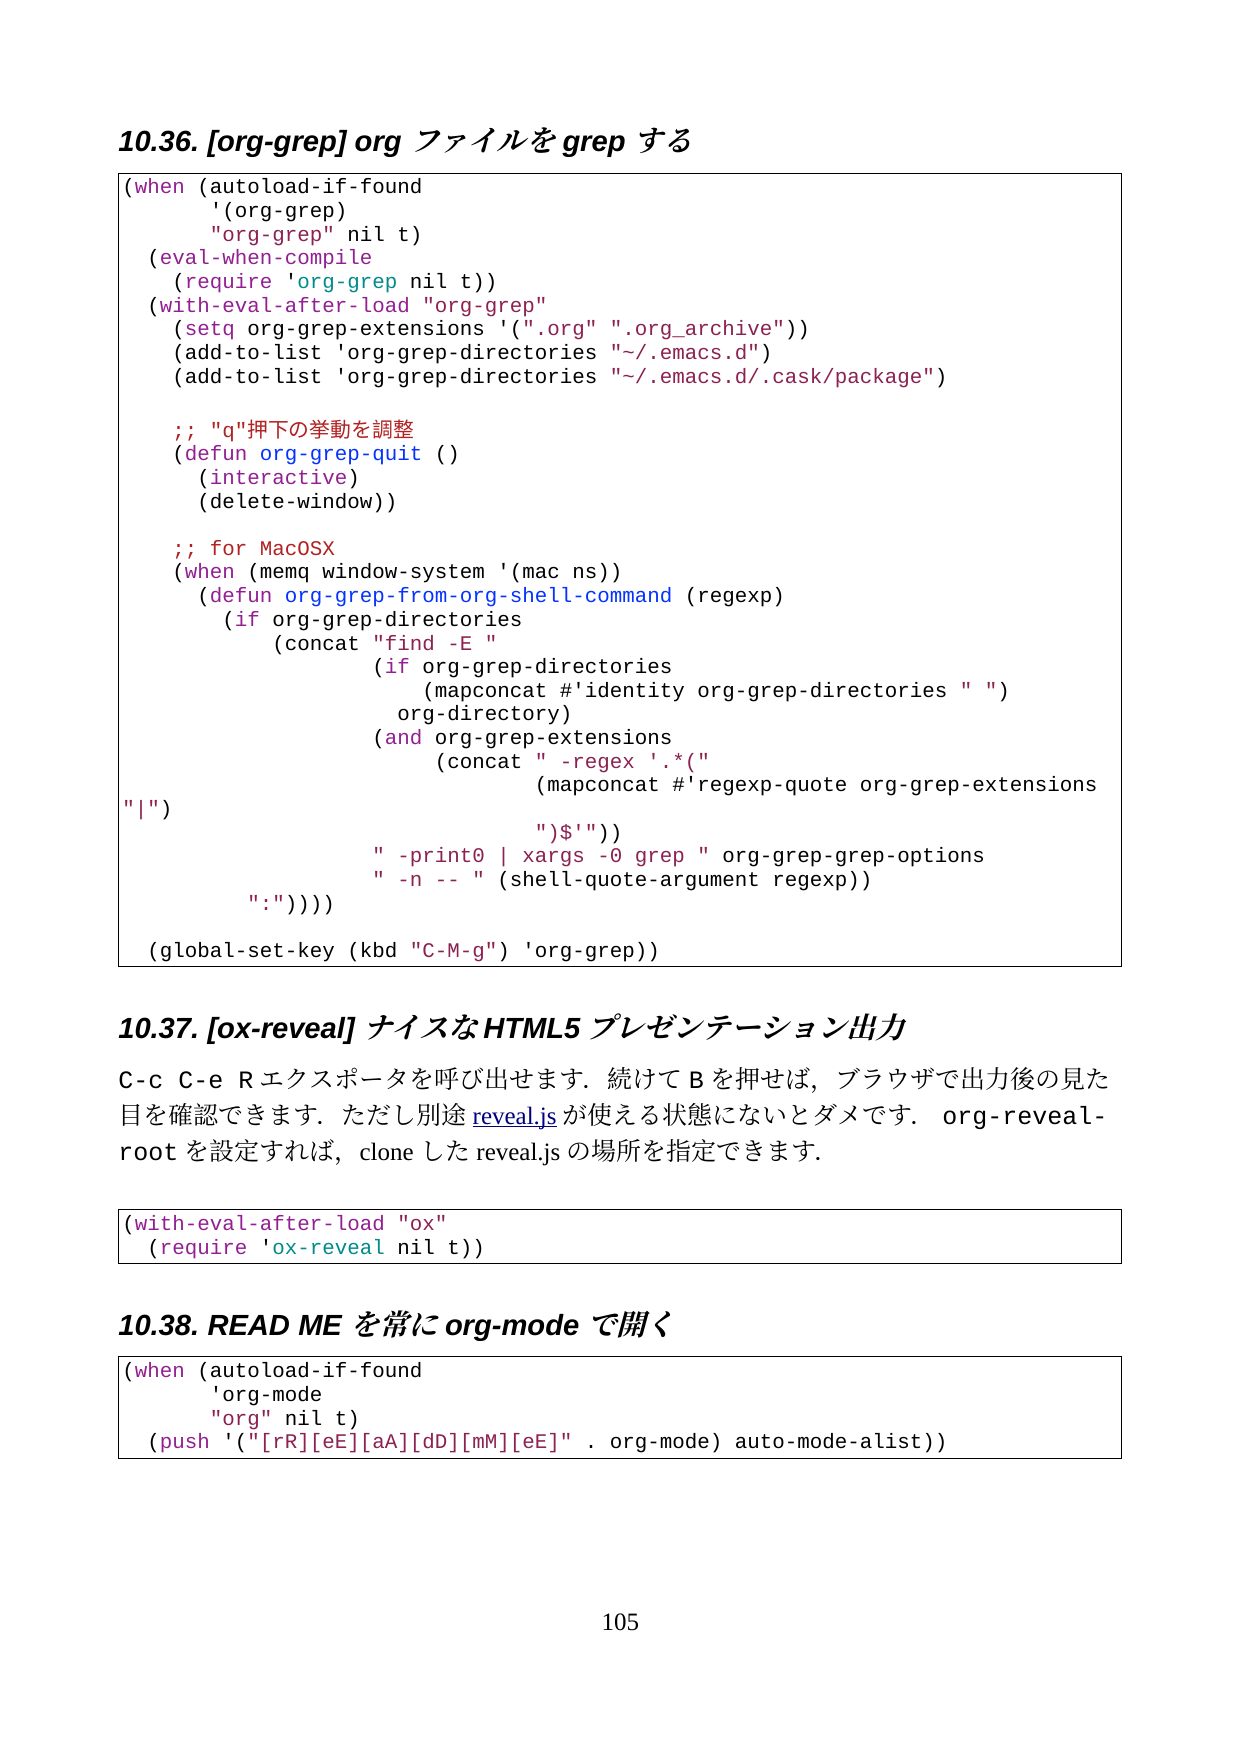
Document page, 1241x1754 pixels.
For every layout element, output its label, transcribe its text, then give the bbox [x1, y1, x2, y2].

text (when (autoload-if-found [119, 174, 1121, 196]
text ":")))) [119, 889, 1121, 912]
text (when (autoload-if-found [119, 1357, 1121, 1380]
text ")$'")) [119, 818, 1121, 841]
text (defun org-grep-from-org-shell-command (regexp) [119, 581, 1121, 605]
text "org-grep" nil t) [119, 220, 1121, 243]
text (mapconcat #'identity org-grep-directories " ") [119, 676, 1121, 699]
text (concat "find -E " [119, 628, 1121, 652]
text (with-eval-after-load "ox" [119, 1210, 1121, 1233]
text (require 'org-grep nil t)) [119, 267, 1121, 291]
text (and org-grep-extensions [119, 723, 1121, 747]
subtitle [ox-reveal] ナイスなHTML5プレゼンテーション出力 [118, 1005, 1122, 1047]
text C-c C-e R エクスポータを呼び出せます．続けて B を押せば，ブラウザで出力後の見た目を確認できます．ただし別途 reveal.js が使える状態にないとダメです． org-reveal-root を設定すれば，clone した reveal.js の場所を指定できます． [118, 1059, 1122, 1197]
text "org" nil t) [119, 1403, 1121, 1427]
text (interactive) [119, 463, 1121, 487]
text (concat " -regex '.*(" [119, 747, 1121, 770]
text (setq org-grep-extensions '(".org" ".org_archive")) [119, 314, 1121, 338]
text (add-to-list 'org-grep-directories "~/.emacs.d") [119, 338, 1121, 362]
text (eval-when-compile [119, 243, 1121, 267]
text ;; for MacOSX [119, 534, 1121, 558]
text '(org-grep) [119, 196, 1121, 220]
text (mapconcat #'regexp-quote org-grep-extensions "|") [119, 770, 1121, 818]
text " -print0 | xargs -0 grep " org-grep-grep-options [119, 841, 1121, 865]
text (delete-window)) [119, 487, 1121, 510]
text (push '("[rR][eE][aA][dD][mM][eE]" . org-mode) auto-mode-alist)) [119, 1427, 1121, 1458]
subtitle [org-grep] org ファイルを grep する [118, 118, 1122, 160]
text (require 'ox-reveal nil t)) [119, 1233, 1121, 1263]
text 'org-mode [119, 1380, 1121, 1403]
text ;; "q"押下の挙動を調整 [119, 409, 1121, 439]
text org-directory) [119, 699, 1121, 723]
text " -n -- " (shell-quote-argument regexp)) [119, 865, 1121, 889]
text (add-to-list 'org-grep-directories "~/.emacs.d/.cask/package") [119, 362, 1121, 385]
subtitle READ ME を常に org-mode で開く [118, 1302, 1122, 1344]
text (if org-grep-directories [119, 652, 1121, 676]
text (defun org-grep-quit () [119, 439, 1121, 463]
text (when (memq window-system '(mac ns)) [119, 558, 1121, 581]
text (if org-grep-directories [119, 605, 1121, 628]
text (with-eval-after-load "org-grep" [119, 291, 1121, 314]
text (global-set-key (kbd "C-M-g") 'org-grep)) [119, 936, 1121, 966]
